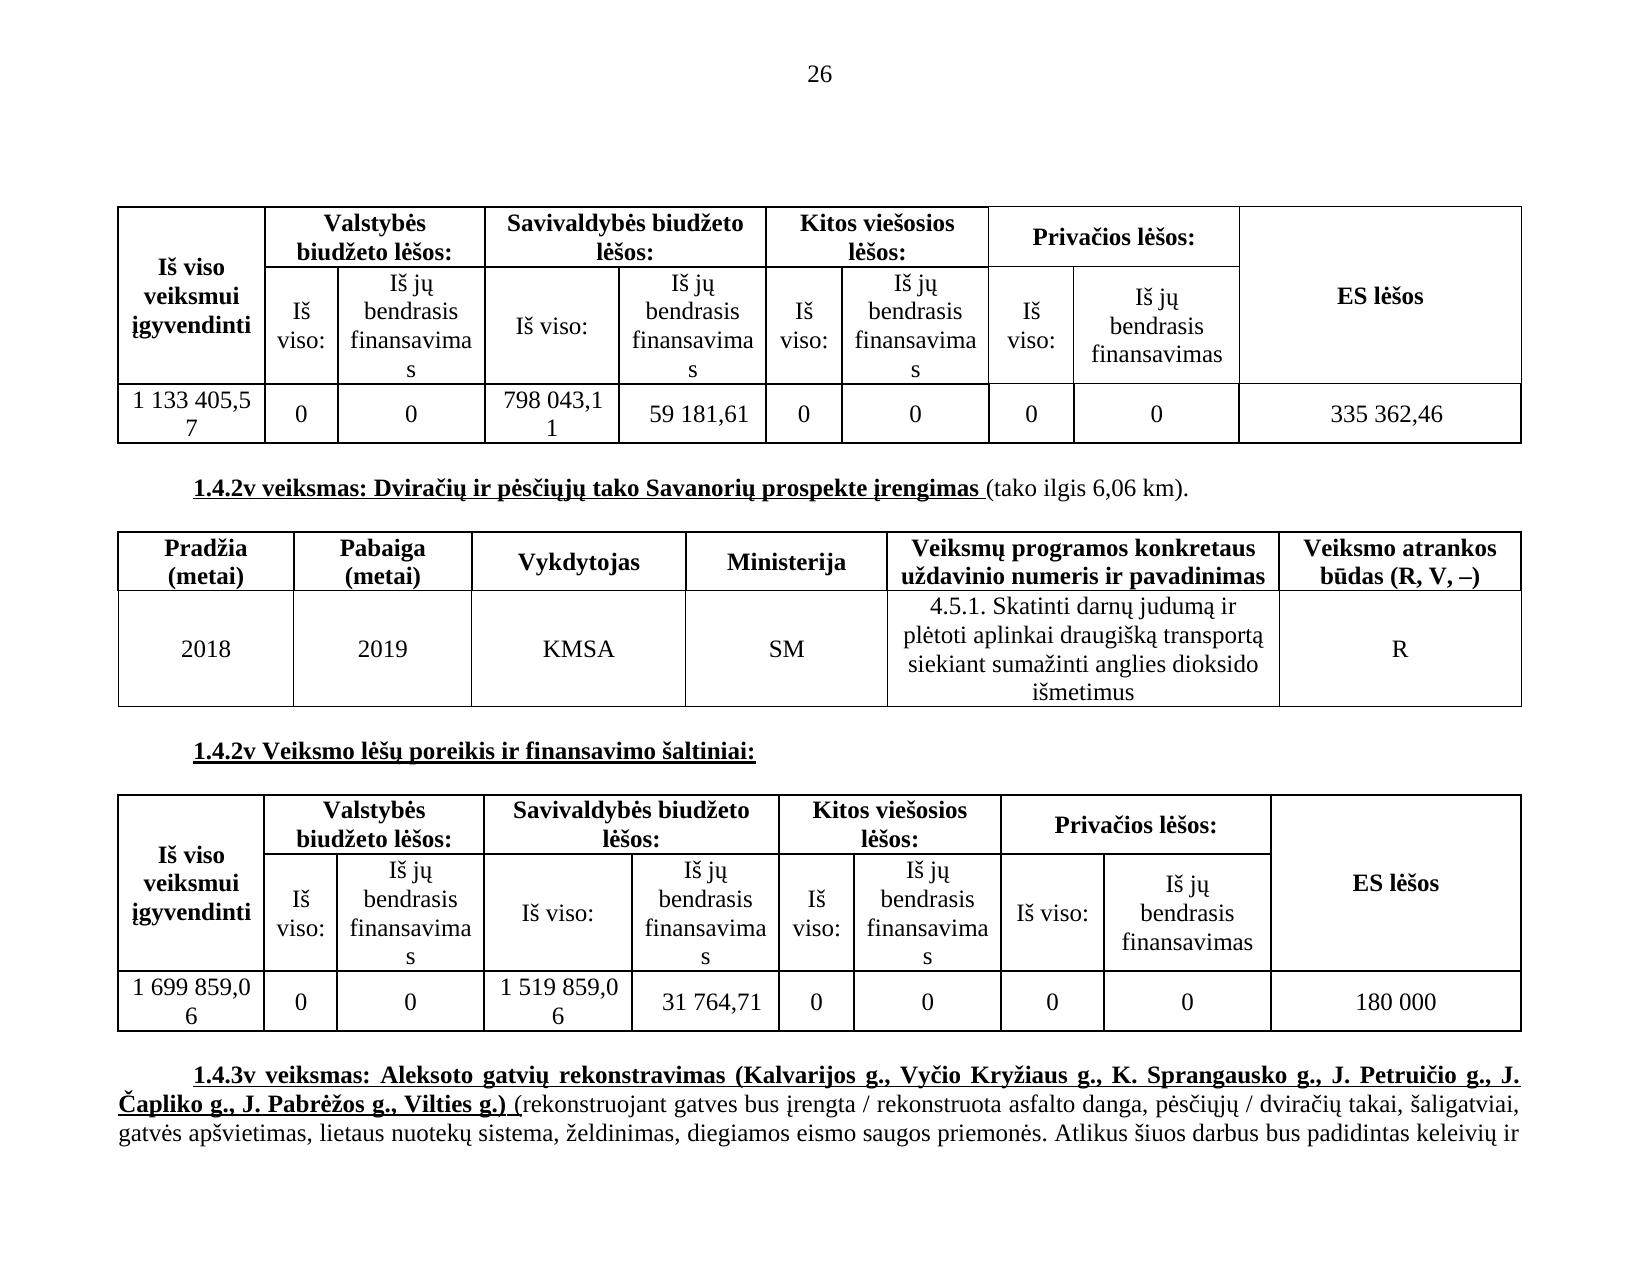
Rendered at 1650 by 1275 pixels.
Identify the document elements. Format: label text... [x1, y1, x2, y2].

table_header ES lėšos [1240, 207, 1521, 383]
table_cell 0 [767, 385, 841, 442]
table_cell 31 764,71 [633, 972, 778, 1030]
text 1.4.2v Veiksmo lėšų poreikis ir finansavimo šaltiniai: [118, 736, 1521, 765]
table_cell Iš viso: [266, 268, 337, 383]
table_cell Iš jų bendrasis finansavimas [855, 855, 1000, 970]
table_cell Iš viso: [989, 267, 1073, 383]
table_header ES lėšos [1272, 796, 1520, 970]
table_cell Iš jų bendrasis finansavimas [1074, 267, 1239, 383]
table_header Pradžia (metai) [119, 533, 293, 590]
table_cell 0 [855, 972, 1000, 1030]
table_cell 0 [843, 385, 988, 442]
table_cell Iš jų bendrasis finansavimas [633, 855, 778, 970]
table_cell 0 [780, 972, 853, 1030]
table_cell Iš viso: [485, 855, 631, 970]
table_cell 1 699 859,06 [119, 972, 263, 1030]
table_header Iš viso veiksmui įgyvendinti [119, 796, 263, 970]
table_cell Iš viso: [1002, 855, 1103, 970]
table_cell 335 362,46 [1240, 384, 1520, 442]
table_cell Iš viso: [780, 855, 853, 970]
table_header Kitos viešosios lėšos: [780, 796, 1000, 853]
table_header Savivaldybės biudžeto lėšos: [486, 208, 765, 266]
table_cell SM [686, 591, 887, 706]
table_header Vykdytojas [473, 533, 685, 590]
table_cell 4.5.1. Skatinti darnų judumą ir plėtoti aplinkai draugišką transportą siekiant sumažinti anglies dioksido išmetimus [888, 591, 1279, 706]
table_cell 0 [265, 972, 336, 1030]
table_cell 2019 [294, 591, 471, 706]
table_cell 0 [339, 385, 484, 442]
table_header Privačios lėšos: [1002, 796, 1270, 853]
table_cell 798 043,11 [486, 385, 618, 442]
table_cell KMSA [472, 591, 685, 706]
table_cell 180 000 [1272, 972, 1520, 1030]
table_cell Iš jų bendrasis finansavimas [338, 855, 483, 970]
table_cell 0 [266, 385, 337, 442]
table_cell Iš jų bendrasis finansavimas [843, 268, 988, 383]
table_header Kitos viešosios lėšos: [767, 208, 988, 266]
table_cell 1 133 405,57 [119, 385, 264, 442]
text 1.4.3v veiksmas: Aleksoto gatvių rekonstravimas (Kalvarijos g., Vyčio Kryžiaus g., K. Sprangausko g., J. Petruičio g., J. Čapliko g., J. Pabrėžos g., Vilties g.) (rekonstruojant gatves bus įrengta / rekonstruota asfalto danga, pėsčiųjų / dviračių takai, šaligatviai, gatvės apšvietimas, lietaus nuotekų sistema, želdinimas, diegiamos eismo saugos priemonės. Atlikus šiuos darbus bus padidintas keleivių ir [118, 1061, 1521, 1147]
table_cell 59 181,61 [620, 385, 765, 442]
table_header Privačios lėšos: [989, 207, 1239, 266]
text 1.4.2v veiksmas: Dviračių ir pėsčiųjų tako Savanorių prospekte įrengimas (tako ilgis 6,06 km). [118, 473, 1521, 502]
table_header Valstybės biudžeto lėšos: [266, 208, 484, 266]
table_cell 0 [990, 384, 1073, 442]
table_header Veiksmo atrankos būdas (R, V, –) [1280, 533, 1520, 590]
table_header Valstybės biudžeto lėšos: [265, 796, 483, 853]
table_cell Iš viso: [767, 268, 841, 383]
table_cell Iš jų bendrasis finansavimas [339, 268, 484, 383]
table_cell Iš jų bendrasis finansavimas [1105, 855, 1270, 970]
table_cell Iš jų bendrasis finansavimas [620, 268, 765, 383]
table_cell 2018 [119, 591, 293, 706]
table_cell 1 519 859,06 [485, 972, 631, 1030]
table_header Veiksmų programos konkretaus uždavinio numeris ir pavadinimas [888, 533, 1278, 590]
table_header Pabaiga (metai) [295, 533, 471, 590]
table_cell 0 [1002, 972, 1103, 1030]
table_cell 0 [338, 972, 483, 1030]
table_cell 0 [1105, 972, 1270, 1030]
table_cell R [1280, 591, 1521, 706]
table_header Iš viso veiksmui įgyvendinti [119, 208, 264, 383]
table_cell 0 [1075, 384, 1238, 442]
table_header Ministerija [687, 533, 886, 590]
table_cell Iš viso: [265, 855, 336, 970]
table_cell Iš viso: [486, 268, 618, 383]
table_header Savivaldybės biudžeto lėšos: [485, 796, 778, 853]
